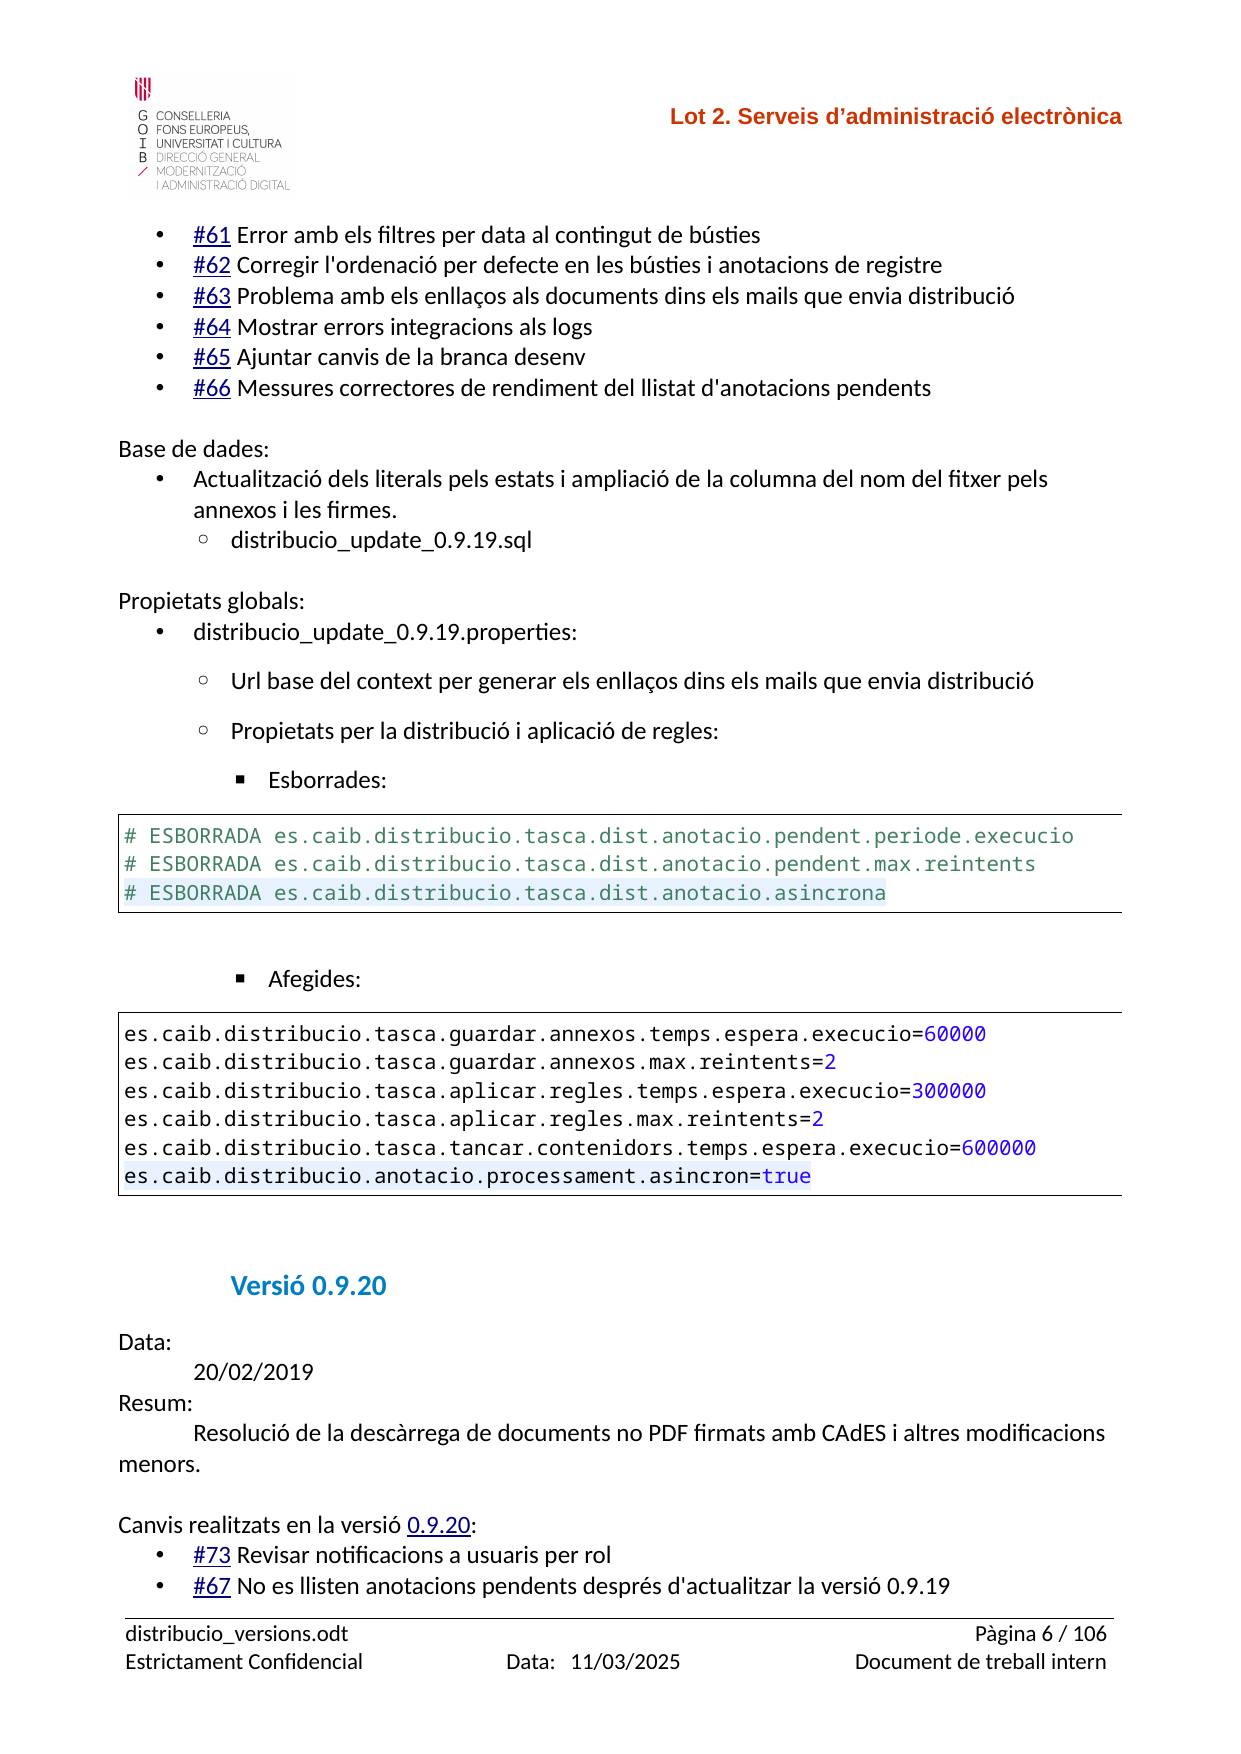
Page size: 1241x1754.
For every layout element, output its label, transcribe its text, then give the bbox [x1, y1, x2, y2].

list distribucio_update_0.9.19.properties: [156, 616, 1122, 646]
text 20/02/2019 [118, 1356, 1122, 1387]
text Resum: [118, 1387, 1122, 1417]
text Canvis realitzats en la versió 0.9.20: [118, 1509, 1122, 1539]
list Propietats per la distribució i aplicació de regles: [193, 715, 1122, 746]
list Url base del context per generar els enllaços dins els mails que envia distribució [193, 666, 1122, 696]
table_header es.caib.distribucio.tasca.guardar.annexos.temps.espera.execucio=60000 es.caib.distribucio.tasca.guardar.annexos.max.reintents=2 es.caib.distribucio.tasca.aplicar.regles.temps.espera.execucio=300000 es.caib.distribucio.tasca.aplicar.regles.max.reintents=2 es.caib.distribucio.tasca.tancar.contenidors.temps.espera.execucio=600000 es.caib.distribucio.anotacio.processament.asincron=true [119, 1013, 1122, 1195]
list Afegides: [231, 963, 1122, 993]
list #65 Ajuntar canvis de la branca desenv [156, 341, 1122, 372]
list #67 No es llisten anotacions pendents després d'actualitzar la versió 0.9.19 [156, 1570, 1122, 1601]
list #73 Revisar notificacions a usuaris per rol [156, 1539, 1122, 1570]
text Base de dades: [118, 433, 1122, 463]
list Esborrades: [231, 765, 1122, 795]
text Data: [118, 1326, 1122, 1356]
list #66 Messures correctores de rendiment del llistat d'anotacions pendents [156, 372, 1122, 402]
text Propietats globals: [118, 585, 1122, 616]
list Actualització dels literals pels estats i ampliació de la columna del nom del fitxer pels annexos i les firmes. [156, 463, 1122, 524]
subtitle Versió 0.9.20 [153, 1267, 1122, 1302]
picture [126, 70, 299, 197]
list #64 Mostrar errors integracions als logs [156, 311, 1122, 341]
list #61 Error amb els filtres per data al contingut de bústies [156, 219, 1122, 250]
text Resolució de la descàrrega de documents no PDF firmats amb CAdES i altres modificacions menors. [118, 1417, 1122, 1478]
list #63 Problema amb els enllaços als documents dins els mails que envia distribució [156, 280, 1122, 311]
table_header # ESBORRADA es.caib.distribucio.tasca.dist.anotacio.pendent.periode.execucio # ESBORRADA es.caib.distribucio.tasca.dist.anotacio.pendent.max.reintents # ESBORRADA es.caib.distribucio.tasca.dist.anotacio.asincrona [119, 815, 1122, 912]
list #62 Corregir l'ordenació per defecte en les bústies i anotacions de registre [156, 250, 1122, 280]
list distribucio_update_0.9.19.sql [193, 524, 1122, 555]
